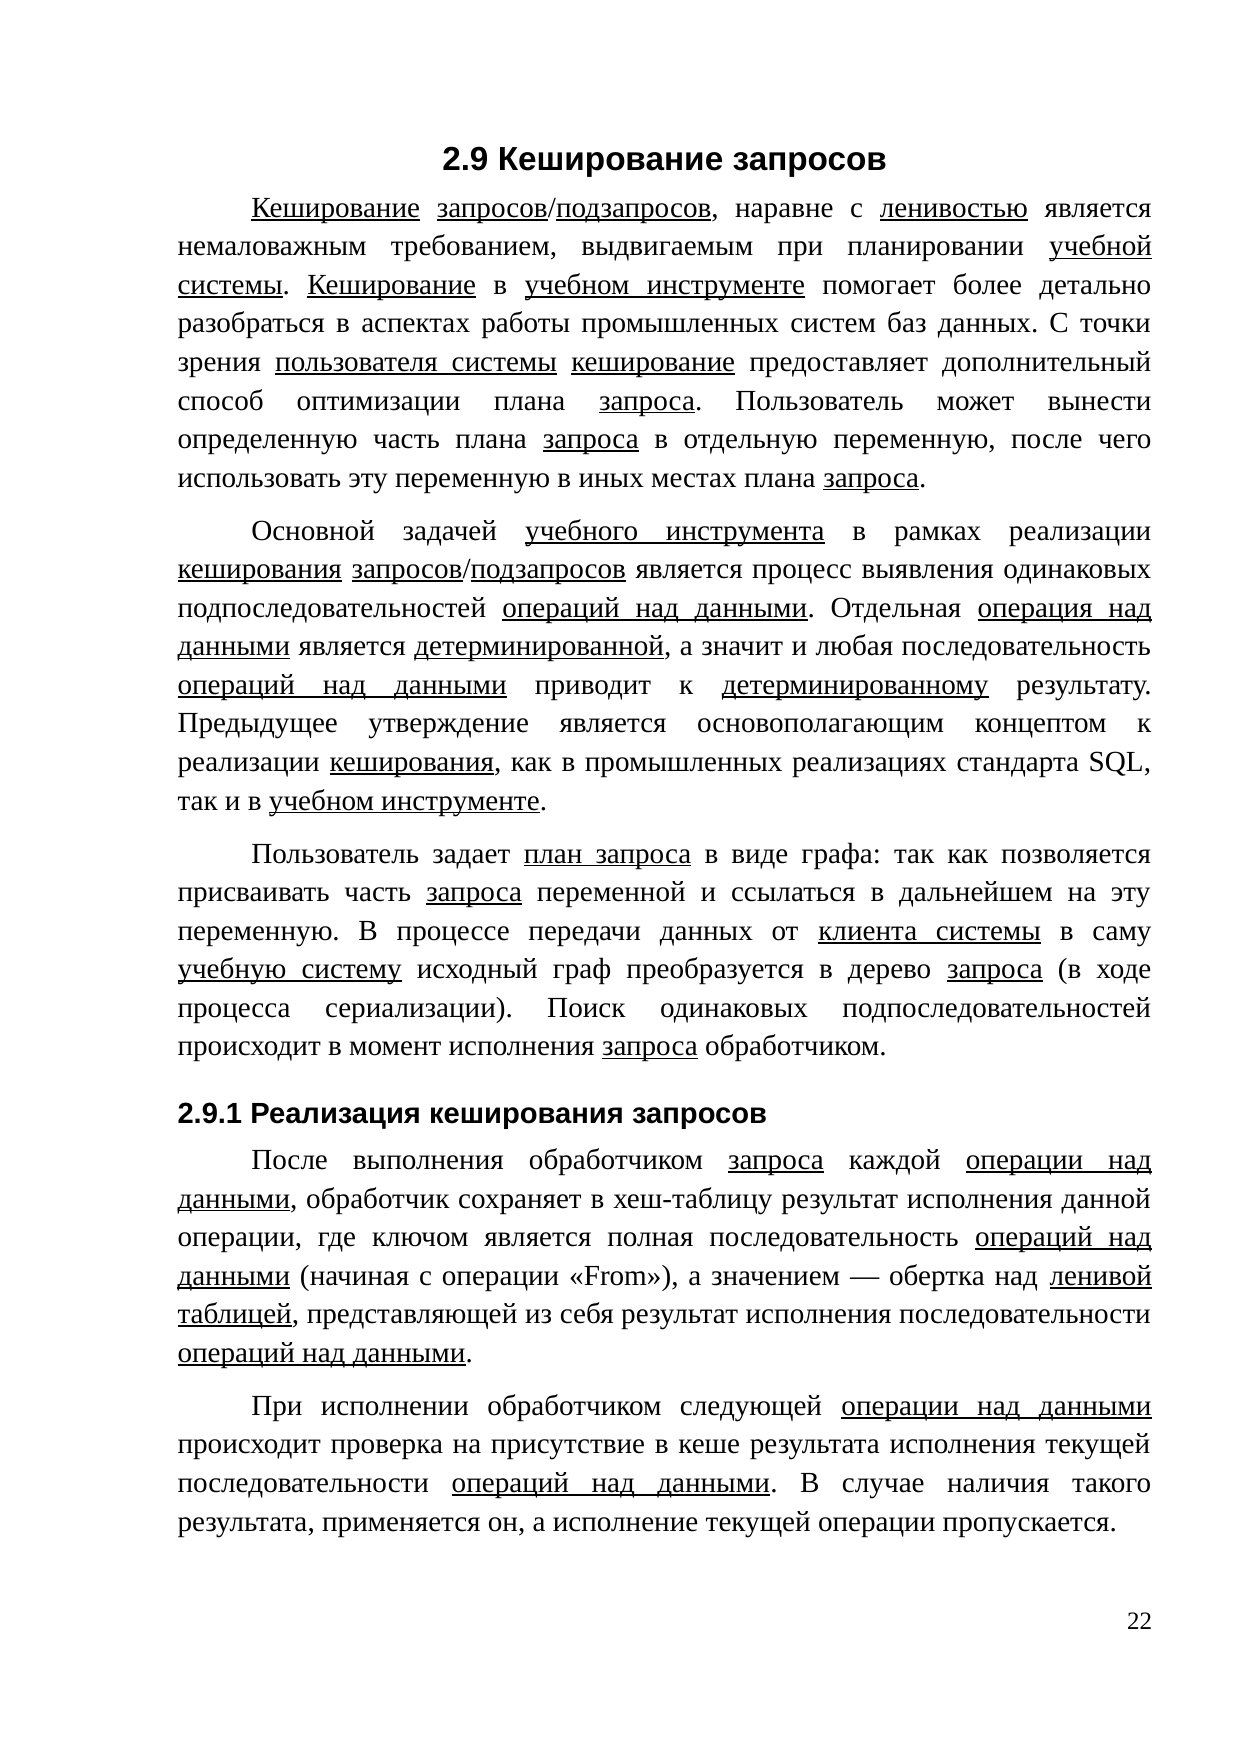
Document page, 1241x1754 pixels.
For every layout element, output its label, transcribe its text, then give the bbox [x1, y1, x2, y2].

text При исполнении обработчиком следующей операции над данными происходит проверка на присутствие в кеше результата исполнения текущей последовательности операций над данными. В случае наличия такого результата, применяется он, а исполнение текущей операции пропускается. [177, 1388, 1152, 1537]
text После выполнения обработчиком запроса каждой операции над данными, обработчик сохраняет в хеш-таблицу результат исполнения данной операции, где ключом является полная последовательность операций над данными​­ (начиная с операции «From»), а значением — обертка над ленивой таблицей, представляющей из себя результат исполнения последовательности операций над данными. [177, 1142, 1152, 1368]
text Пользователь задает план запроса в виде графа: так как позволяется присваивать часть запроса переменной и ссылаться в дальнейшем на эту переменную. В процессе передачи данных от клиента системы в саму учебную систему исходный граф преобразуется в дерево запроса (в ходе процесса сериализации). Поиск одинаковых подпоследовательностей происходит в момент исполнения запроса обработчиком. [177, 836, 1152, 1062]
text Основной задачей учебного инструмента в рамках реализации кеширования запросов/подзапросов является процесс выявления одинаковых подпоследовательностей операций над данными. Отдельная операция над данными является детерминированной, а значит и любая последовательность операций над данными приводит к детерминированному результату. Предыдущее утверждение является основополагающим концептом к реализации кеширования, как в промышленных реализациях стандарта SQL, так и в учебном инструменте. [177, 513, 1152, 816]
subtitle 2.9.1 Реализация кеширования запросов [177, 1096, 1152, 1130]
subtitle 2.9 Кеширование запросов [177, 139, 1152, 177]
text Кеширование запросов/подзапросов, наравне с ленивостью является немаловажным требованием, выдвигаемым при планировании учебной системы. Кеширование в учебном инструменте помогает более детально разобраться в аспектах работы промышленных систем баз данных. С точки зрения пользователя системы кеширование предоставляет дополнительный способ оптимизации плана запроса. Пользователь может вынести определенную часть плана запроса в отдельную переменную, после чего использовать эту переменную в иных местах плана запроса. [177, 190, 1152, 493]
